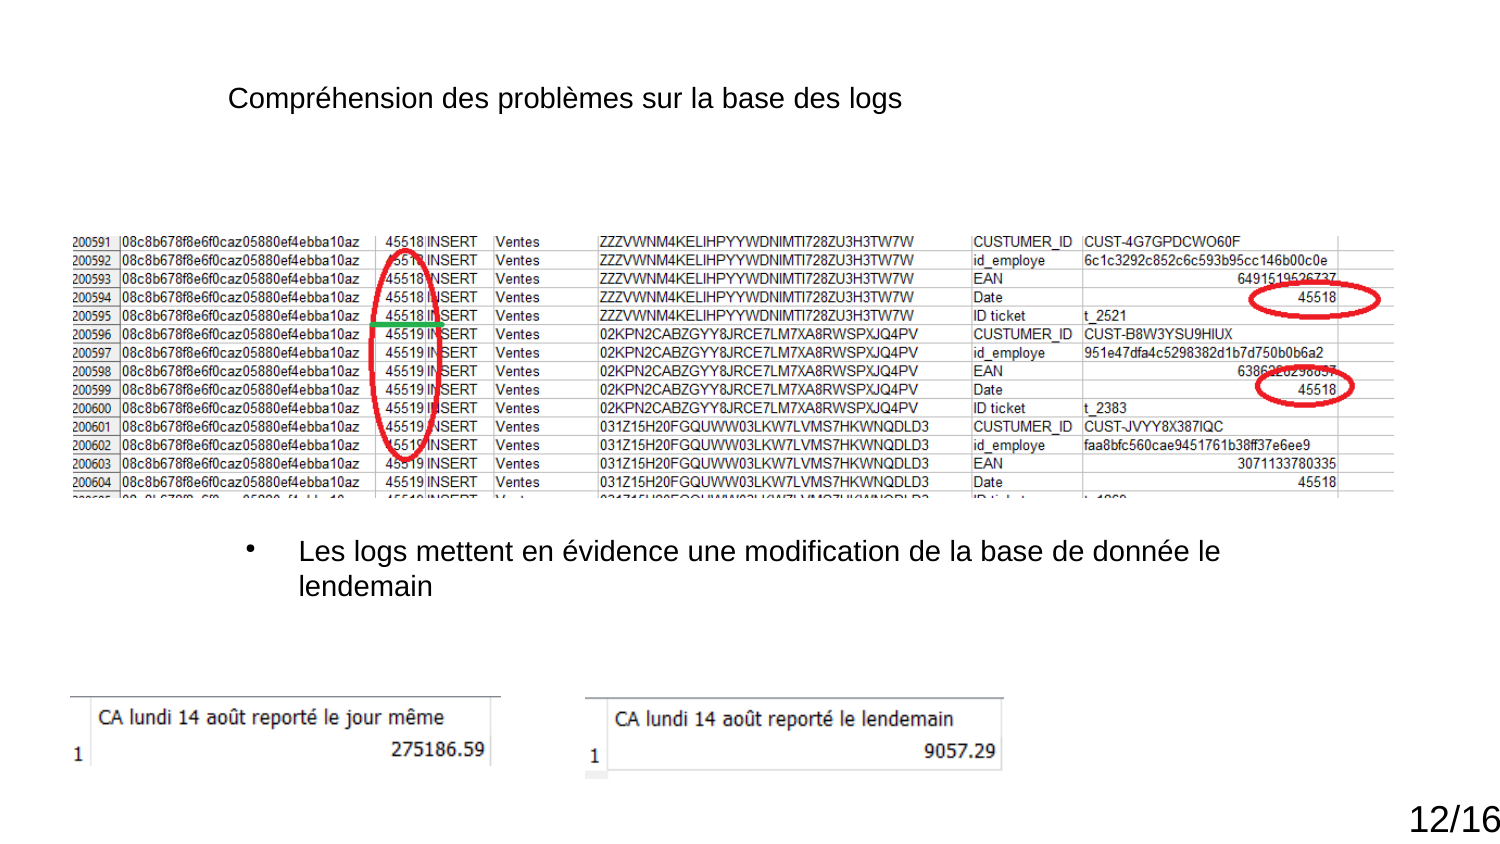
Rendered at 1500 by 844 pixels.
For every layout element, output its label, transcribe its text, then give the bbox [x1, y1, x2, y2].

picture [585, 696, 1004, 779]
text_box 12/16 [1393, 791, 1500, 844]
picture [73, 236, 1394, 498]
list Les logs mettent en évidence une modification de la base de donnée le lendemain [212, 517, 1368, 697]
picture [70, 696, 501, 766]
title Compréhension des problèmes sur la base des logs [212, 64, 1368, 215]
